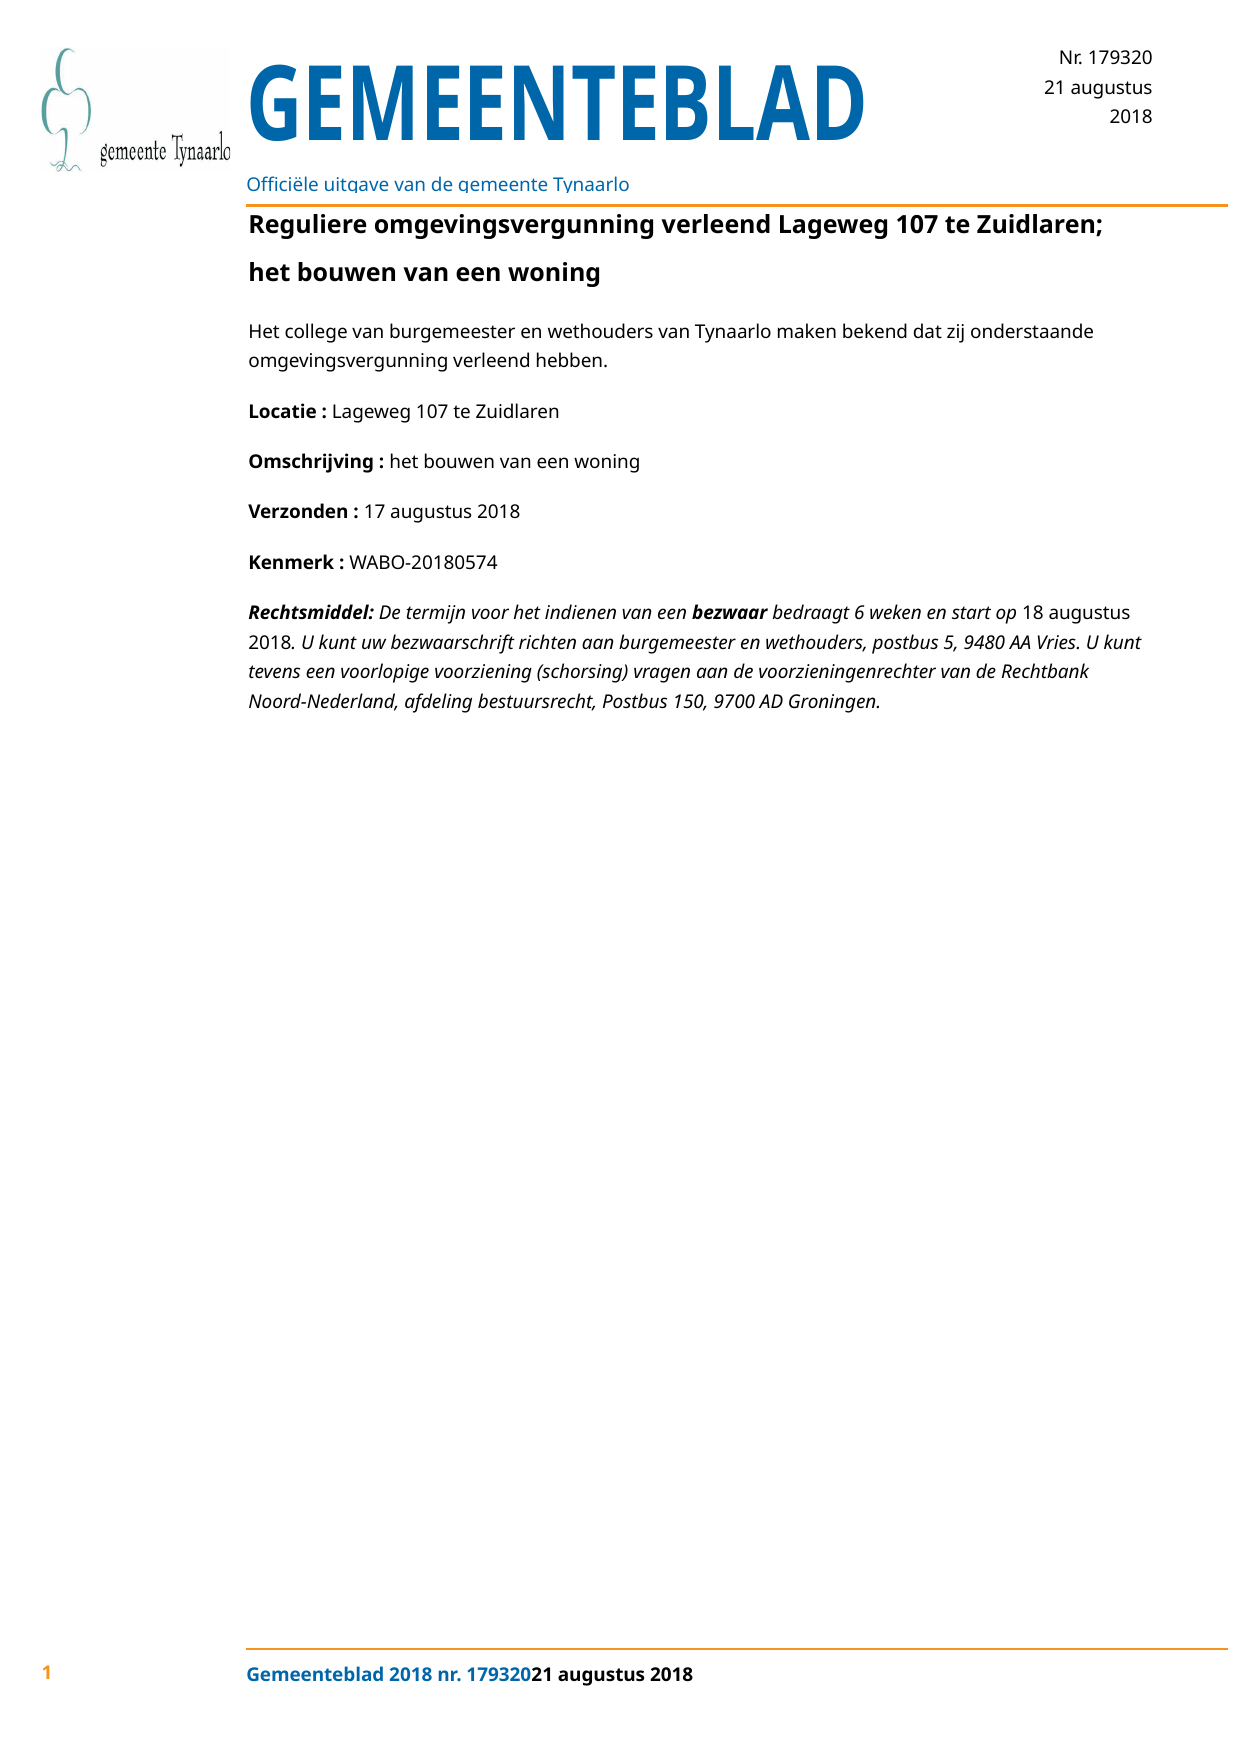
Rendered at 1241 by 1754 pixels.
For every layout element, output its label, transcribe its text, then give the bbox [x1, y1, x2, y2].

text Kenmerk : WABO-20180574 [248, 549, 1152, 575]
picture [41, 47, 231, 172]
text Rechtsmiddel: De termijn voor het indienen van een bezwaar bedraagt 6 weken en start op 18 augustus 2018. U kunt uw bezwaarschrift richten aan burgemeester en wethouders, postbus 5, 9480 AA Vries. U kunt tevens een voorlopige voorziening (schorsing) vragen aan de voorzieningenrechter van de Rechtbank Noord-Nederland, afdeling bestuursrecht, Postbus 150, 9700 AD Groningen. [248, 599, 1152, 714]
text Verzonden : 17 augustus 2018 [248, 499, 1152, 524]
text Reguliere omgevingsvergunning verleend Lageweg 107 te Zuidlaren; het bouwen van een woning [248, 207, 1152, 288]
text Omschrijving : het bouwen van een woning [248, 448, 1152, 474]
text Het college van burgemeester en wethouders van Tynaarlo maken bekend dat zij onderstaande omgevingsvergunning verleend hebben. [248, 318, 1152, 373]
text Locatie : Lageweg 107 te Zuidlaren [248, 398, 1152, 424]
